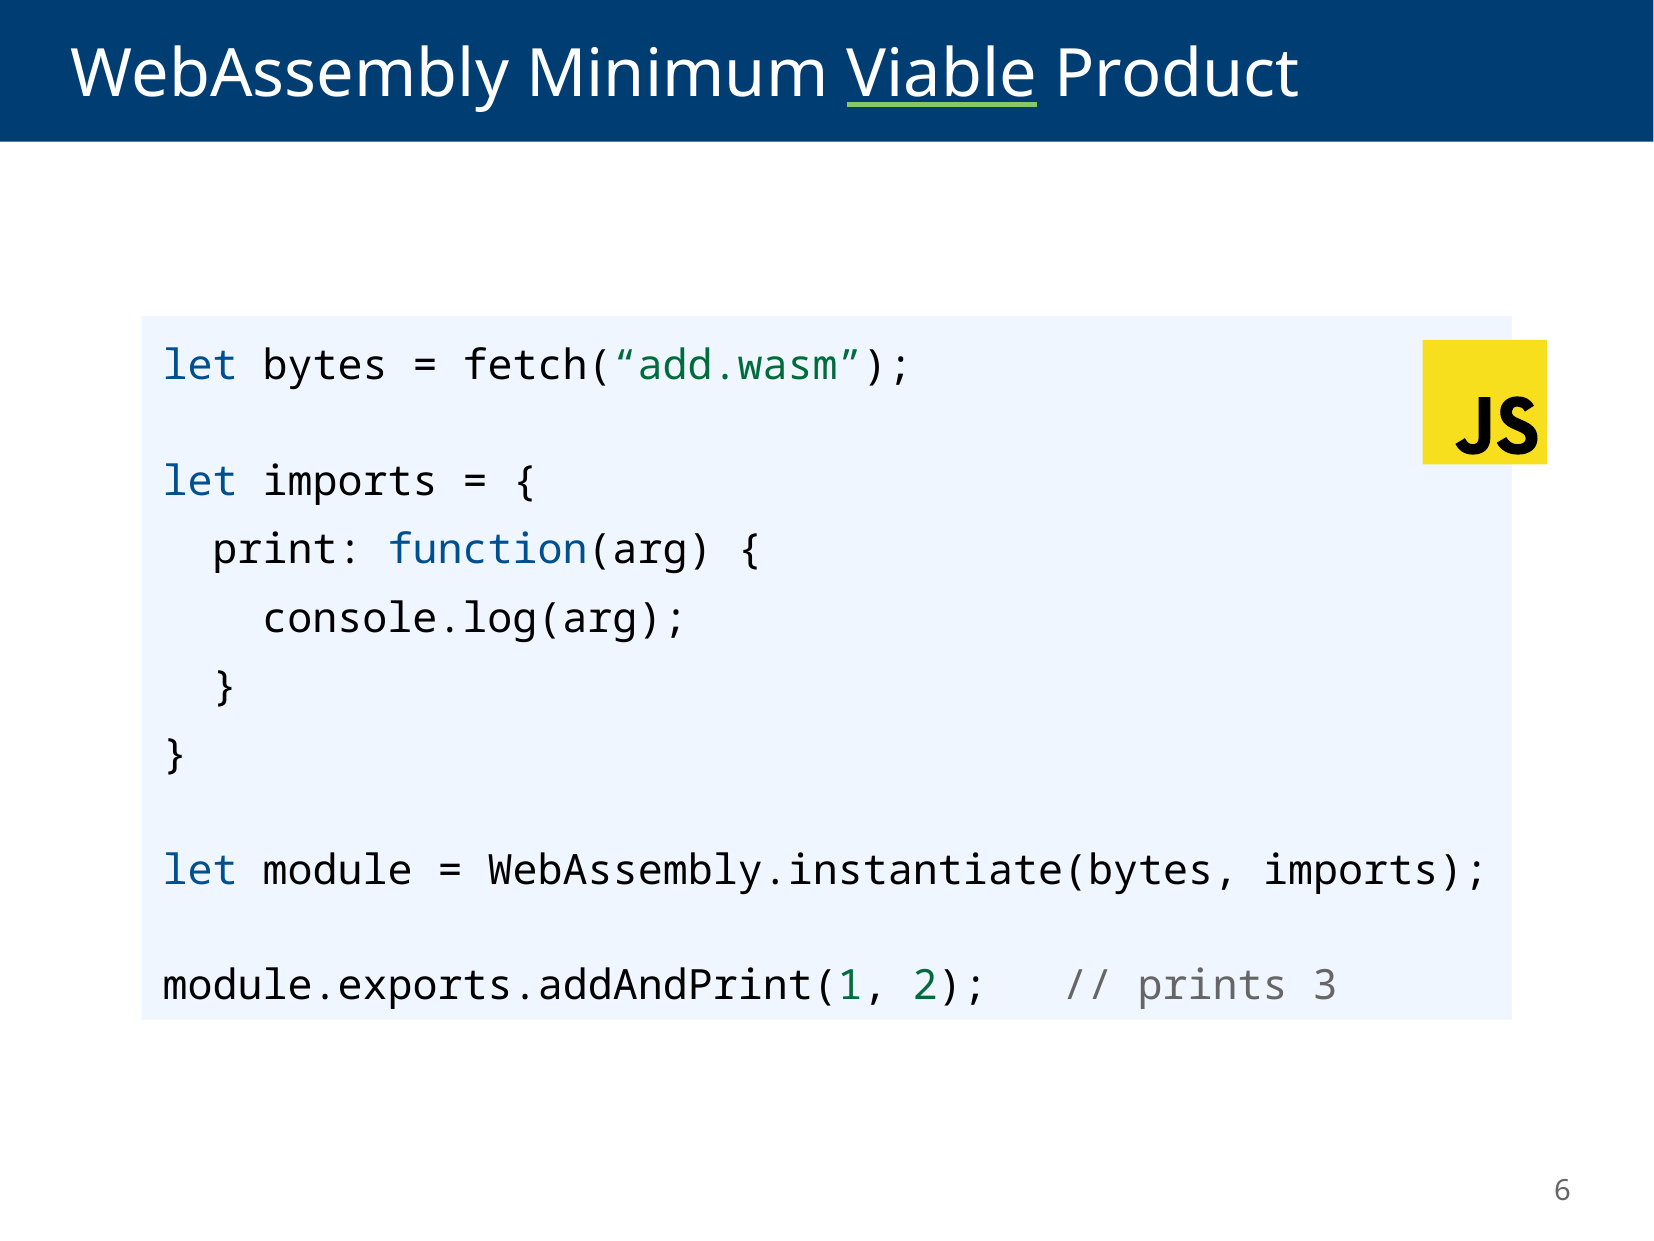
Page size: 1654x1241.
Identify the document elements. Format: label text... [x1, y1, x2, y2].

picture [1422, 339, 1548, 465]
title WebAssembly Minimum Viable Product [0, 0, 1654, 142]
text_box let bytes = fetch(“add.wasm”); let imports = { print: function(arg) { console.log(arg); } } let module = WebAssembly.instantiate(bytes, imports); module.exports.addAndPrint(1, 2); // prints 3 [141, 366, 1512, 970]
